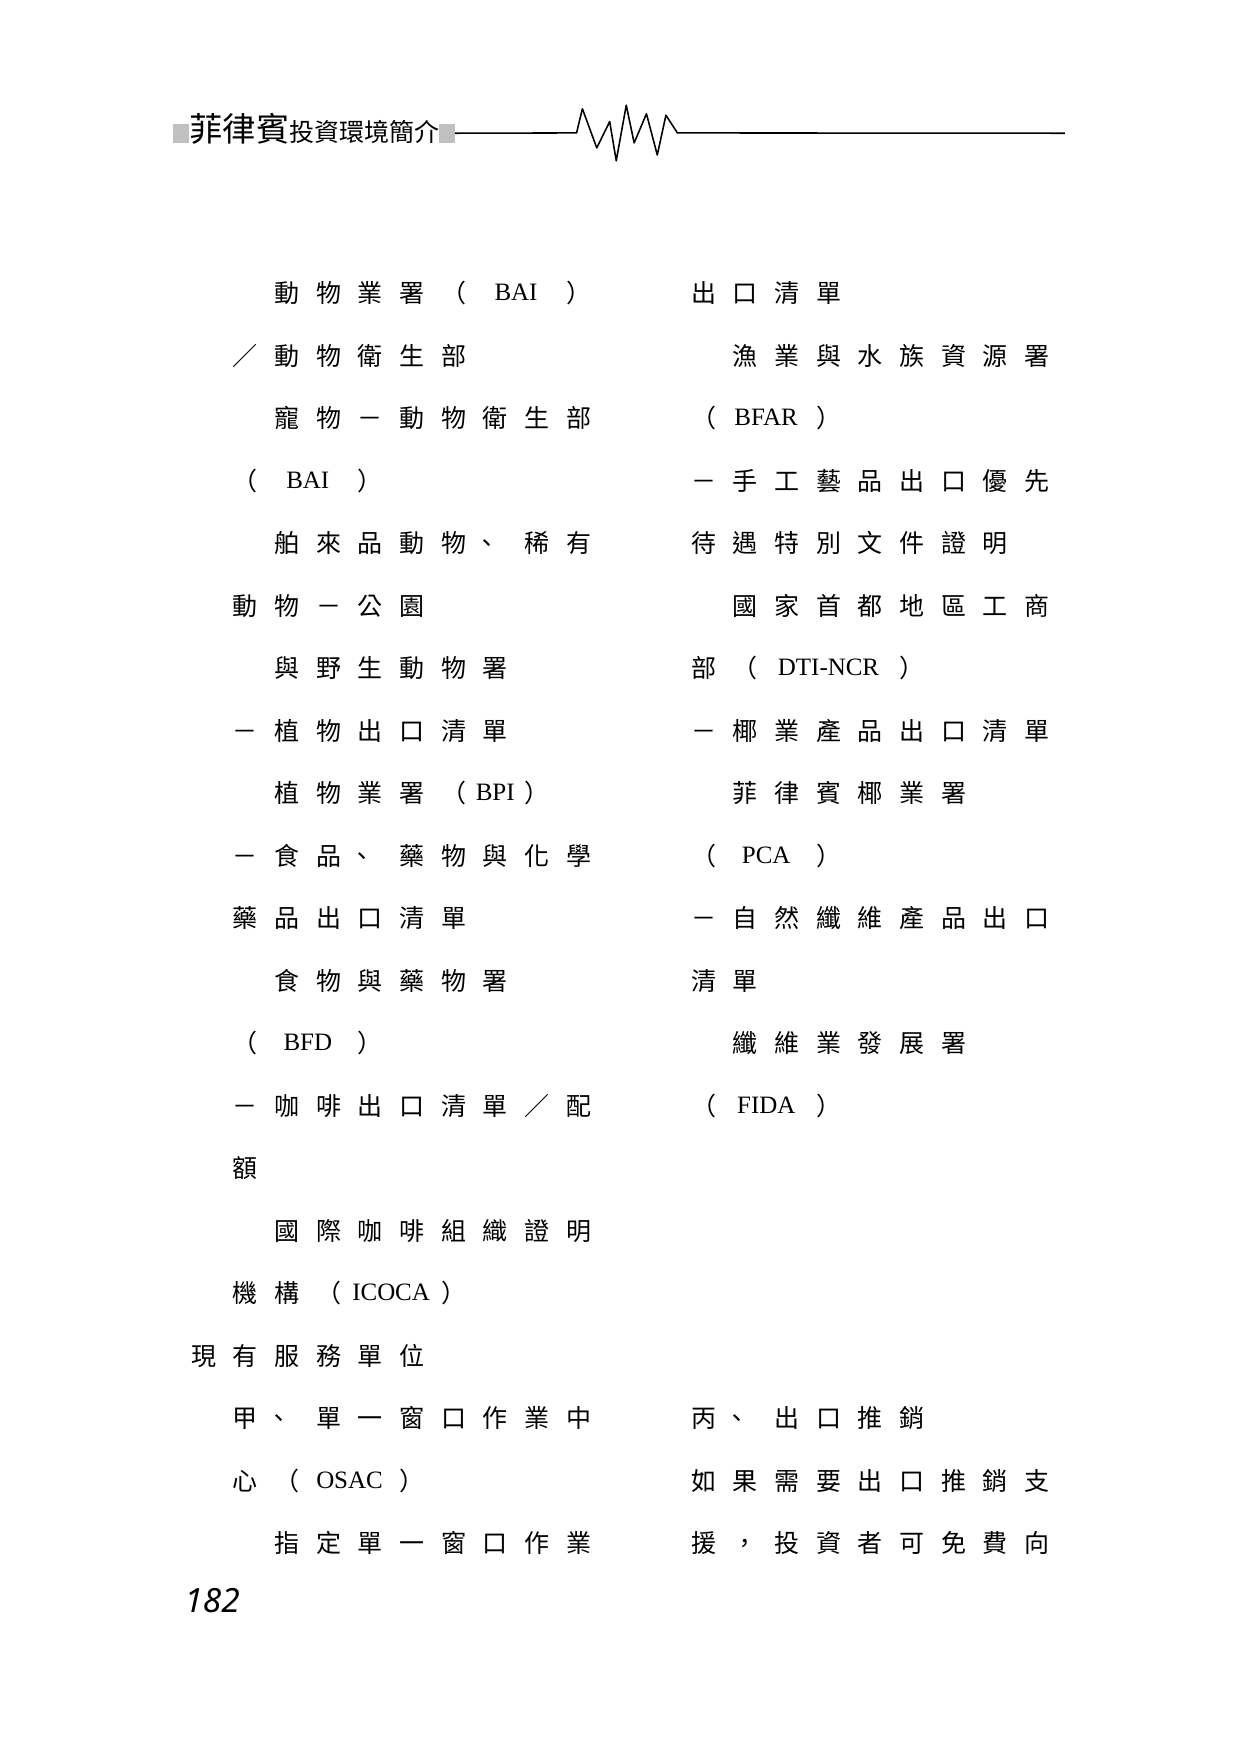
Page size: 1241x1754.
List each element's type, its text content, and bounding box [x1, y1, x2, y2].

table_cell 動物業署（BAI）／動物衛生部 寵物－動物衛生部（BAI） 舶來品動物、稀有動物－公園 與野生動物署 －植物出口清單 植物業署（BPI） －食品、藥物與化學藥品出口清單 食物與藥物署（BFD） －咖啡出口清單／配額 國際咖啡組織證明機構（ICOCA） [183, 250, 621, 1313]
table_cell 出口清單 漁業與水族資源署（BFAR） －手工藝品出口優先待遇特別文件證明 國家首都地區工商部（DTI-NCR） －椰業產品出口清單 菲律賓椰業署（PCA） －自然纖維產品出口清單 纖維業發展署（FIDA） [621, 250, 1068, 1313]
table_header 丙、出口推銷 如果需要出口推銷支援，投資者可免費向 [621, 1375, 1068, 1563]
table_header 甲、單一窗口作業中心（OSAC） 指定單一窗口作業 [183, 1375, 621, 1563]
text 現有服務單位 [183, 1313, 1058, 1375]
